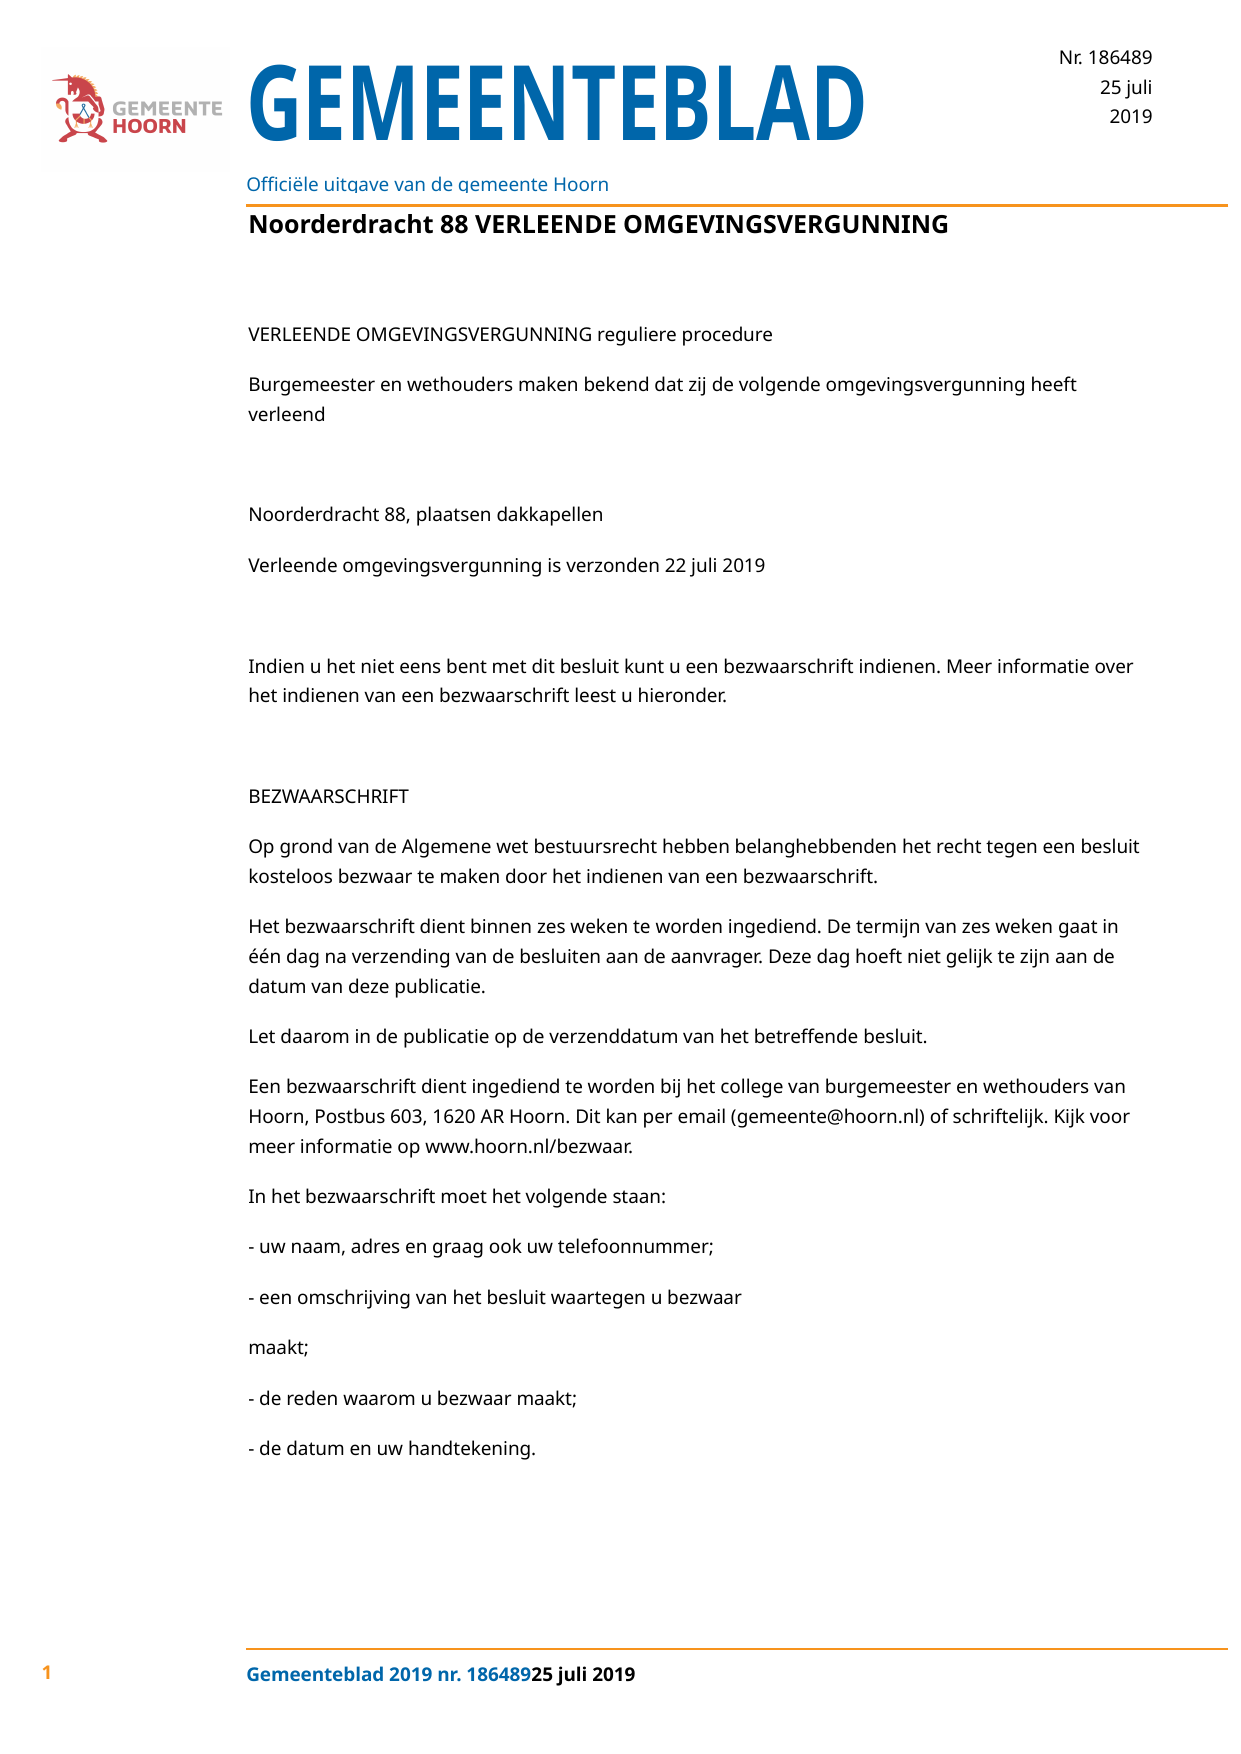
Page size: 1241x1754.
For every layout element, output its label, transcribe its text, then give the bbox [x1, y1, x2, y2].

text In het bezwaarschrift moet het volgende staan: [248, 1183, 1152, 1209]
text Een bezwaarschrift dient ingediend te worden bij het college van burgemeester en wethouders van Hoorn, Postbus 603, 1620 AR Hoorn. Dit kan per email (gemeente@hoorn.nl) of schriftelijk. Kijk voor meer informatie op www.hoorn.nl/bezwaar. [248, 1074, 1152, 1158]
text - de datum en uw handtekening. [248, 1435, 1152, 1461]
text Burgemeester en wethouders maken bekend dat zij de volgende omgevingsvergunning heeft verleend [248, 371, 1152, 426]
text maakt; [248, 1334, 1152, 1360]
text - een omschrijving van het besluit waartegen u bezwaar [248, 1284, 1152, 1310]
text BEZWAARSCHRIFT [248, 783, 1152, 809]
text - uw naam, adres en graag ook uw telefoonnummer; [248, 1234, 1152, 1259]
text Verleende omgevingsvergunning is verzonden 22 juli 2019 [248, 552, 1152, 578]
text VERLEENDE OMGEVINGSVERGUNNING reguliere procedure [248, 321, 1152, 346]
text Noorderdracht 88, plaatsen dakkapellen [248, 502, 1152, 527]
text Noorderdracht 88 VERLEENDE OMGEVINGSVERGUNNING [248, 207, 1152, 241]
text Let daarom in de publicatie op de verzenddatum van het betreffende besluit. [248, 1023, 1152, 1049]
text Op grond van de Algemene wet bestuursrecht hebben belanghebbenden het recht tegen een besluit kosteloos bezwaar te maken door het indienen van een bezwaarschrift. [248, 834, 1152, 889]
text Het bezwaarschrift dient binnen zes weken te worden ingediend. De termijn van zes weken gaat in één dag na verzending van de besluiten aan de aanvrager. Deze dag hoeft niet gelijk te zijn aan de datum van deze publicatie. [248, 914, 1152, 998]
text Indien u het niet eens bent met dit besluit kunt u een bezwaarschrift indienen. Meer informatie over het indienen van een bezwaarschrift leest u hieronder. [248, 653, 1152, 708]
picture [41, 47, 231, 172]
text - de reden waarom u bezwaar maakt; [248, 1385, 1152, 1411]
